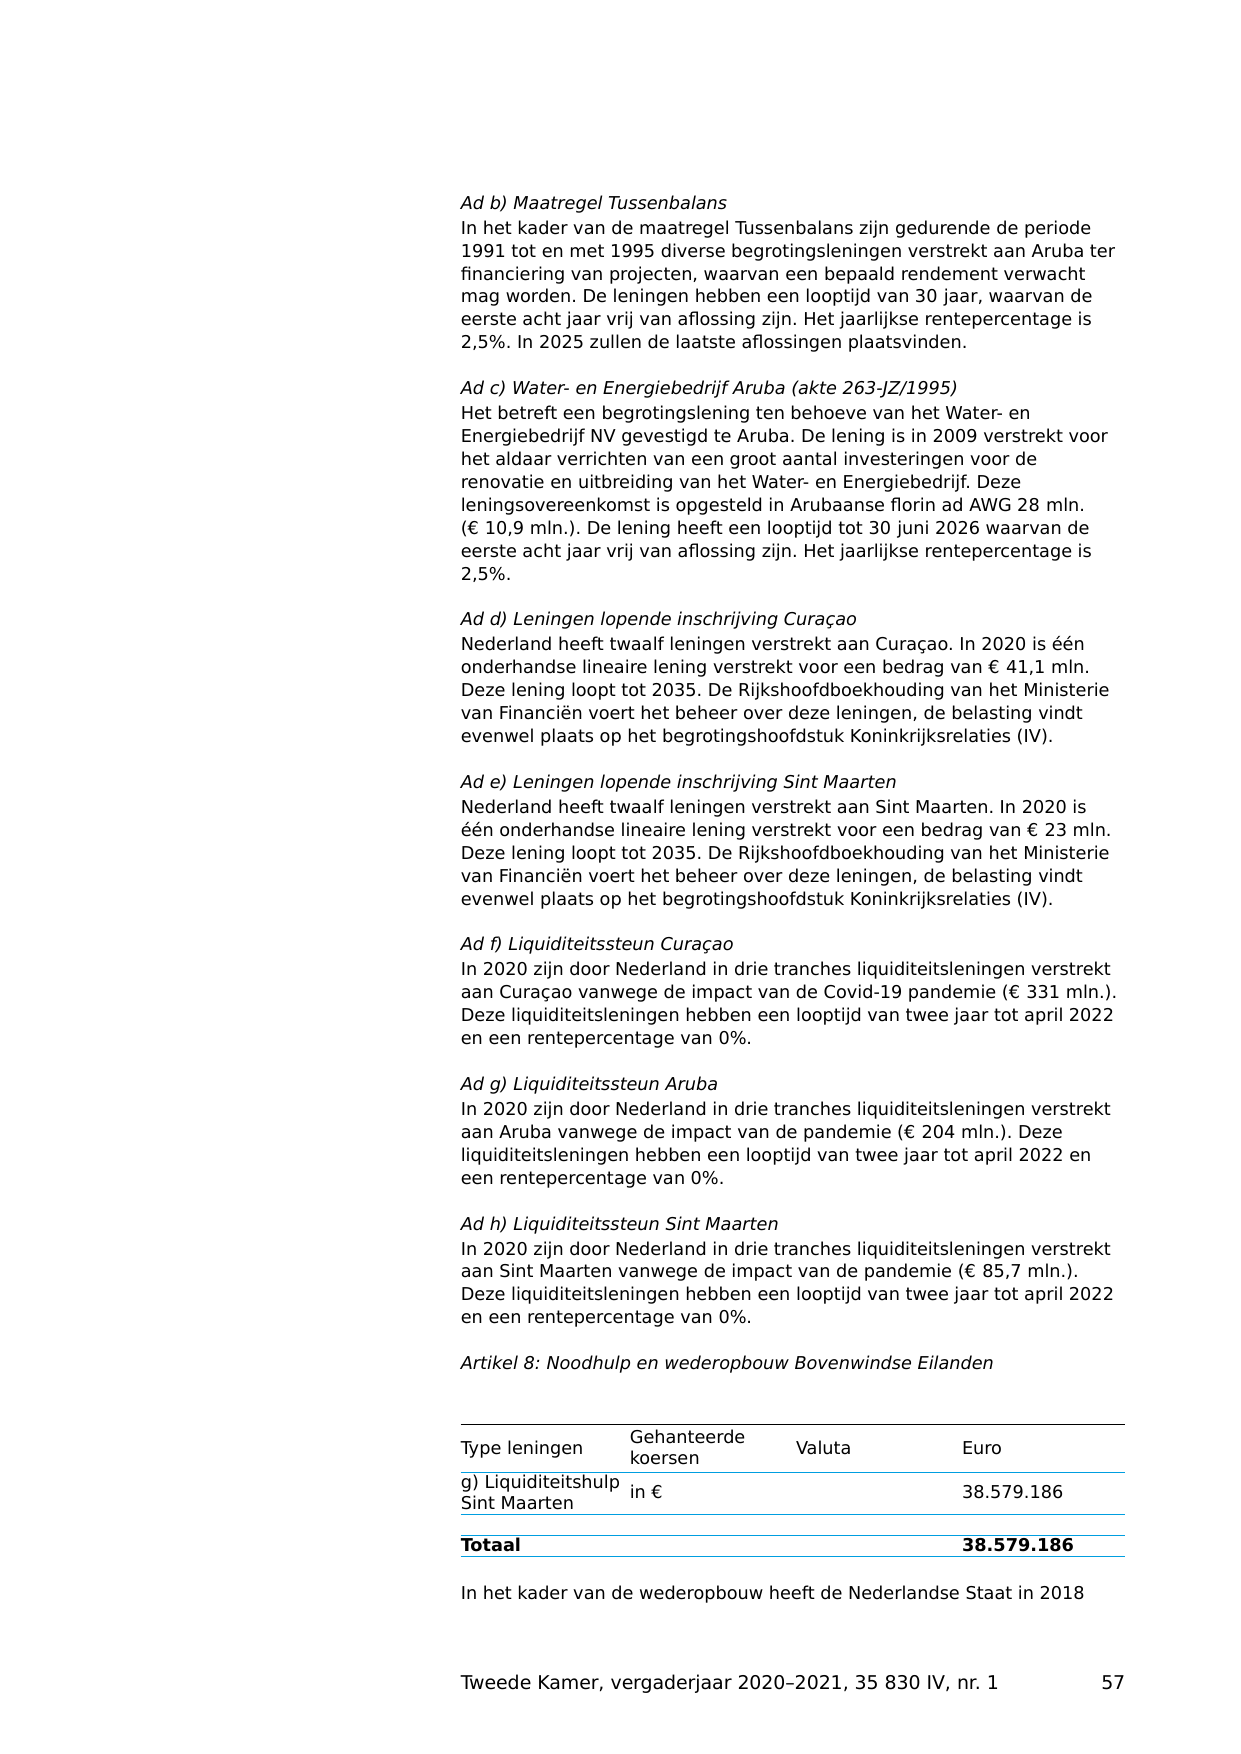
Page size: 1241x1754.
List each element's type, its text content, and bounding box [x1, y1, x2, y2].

text Nederland heeft twaalf leningen verstrekt aan Curaçao. In 2020 is één onderhandse lineaire lening verstrekt voor een bedrag van € 41,1 mln. Deze lening loopt tot 2035. De Rijkshoofdboekhouding van het Ministerie van Financiën voert het beheer over deze leningen, de belasting vindt evenwel plaats op het begrotingshoofdstuk Koninkrijksrelaties (IV). [461, 632, 1125, 747]
table_cell [461, 1515, 627, 1534]
text Ad d) Leningen lopende inschrijving Curaçao [461, 607, 1125, 630]
table_cell 38.579.186 [959, 1536, 1125, 1556]
text In het kader van de wederopbouw heeft de Nederlandse Staat in 2018 [461, 1581, 1125, 1604]
table_cell in € [627, 1473, 793, 1513]
table_cell [793, 1473, 959, 1513]
table_header Tabel 23 Overzicht artikel 8 Noodhulp en wederopbouw Bovenwindse Eilanden per 31 december 2020 (bedragen in €) [461, 1376, 1125, 1424]
text Nederland heeft twaalf leningen verstrekt aan Sint Maarten. In 2020 is één onderhandse lineaire lening verstrekt voor een bedrag van € 23 mln. Deze lening loopt tot 2035. De Rijkshoofdboekhouding van het Ministerie van Financiën voert het beheer over deze leningen, de belasting vindt evenwel plaats op het begrotingshoofdstuk Koninkrijksrelaties (IV). [461, 795, 1125, 909]
text Artikel 8: Noodhulp en wederopbouw Bovenwindse Eilanden [461, 1351, 1125, 1374]
text In 2020 zijn door Nederland in drie tranches liquiditeitsleningen verstrekt aan Curaçao vanwege de impact van de Covid-19 pandemie (€ 331 mln.). Deze liquiditeitsleningen hebben een looptijd van twee jaar tot april 2022 en een rentepercentage van 0%. [461, 957, 1125, 1049]
text In 2020 zijn door Nederland in drie tranches liquiditeitsleningen verstrekt aan Sint Maarten vanwege de impact van de pandemie (€ 85,7 mln.). Deze liquiditeitsleningen hebben een looptijd van twee jaar tot april 2022 en een rentepercentage van 0%. [461, 1237, 1125, 1328]
table_cell [793, 1536, 959, 1556]
table_cell g) Liquiditeitshulp Sint Maarten [461, 1473, 627, 1513]
text Ad c) Water- en Energiebedrijf Aruba (akte 263-JZ/1995) [461, 376, 1125, 399]
table_cell [627, 1515, 793, 1534]
table_cell [959, 1515, 1125, 1534]
table_cell Type leningen [461, 1425, 627, 1472]
table_cell Gehanteerde koersen [627, 1425, 793, 1472]
table_cell [793, 1515, 959, 1534]
text Ad g) Liquiditeitssteun Aruba [461, 1072, 1125, 1095]
text In het kader van de maatregel Tussenbalans zijn gedurende de periode 1991 tot en met 1995 diverse begrotingsleningen verstrekt aan Aruba ter financiering van projecten, waarvan een bepaald rendement verwacht mag worden. De leningen hebben een looptijd van 30 jaar, waarvan de eerste acht jaar vrij van aflossing zijn. Het jaarlijkse rentepercentage is 2,5%. In 2025 zullen de laatste aflossingen plaatsvinden. [461, 216, 1125, 353]
table_cell 38.579.186 [959, 1473, 1125, 1513]
text In 2020 zijn door Nederland in drie tranches liquiditeitsleningen verstrekt aan Aruba vanwege de impact van de pandemie (€ 204 mln.). Deze liquiditeitsleningen hebben een looptijd van twee jaar tot april 2022 en een rentepercentage van 0%. [461, 1097, 1125, 1189]
text Ad f) Liquiditeitssteun Curaçao [461, 932, 1125, 955]
table_cell Totaal [461, 1536, 627, 1556]
text Ad h) Liquiditeitssteun Sint Maarten [461, 1212, 1125, 1234]
table_cell Valuta [793, 1425, 959, 1472]
text Ad b) Maatregel Tussenbalans [461, 191, 1125, 214]
table_cell Euro [959, 1425, 1125, 1472]
text Het betreft een begrotingslening ten behoeve van het Water- en Energiebedrijf NV gevestigd te Aruba. De lening is in 2009 verstrekt voor het aldaar verrichten van een groot aantal investeringen voor de renovatie en uitbreiding van het Water- en Energiebedrijf. Deze leningsovereenkomst is opgesteld in Arubaanse florin ad AWG 28 mln. (€ 10,9 mln.). De lening heeft een looptijd tot 30 juni 2026 waarvan de eerste acht jaar vrij van aflossing zijn. Het jaarlijkse rentepercentage is 2,5%. [461, 401, 1125, 584]
text Ad e) Leningen lopende inschrijving Sint Maarten [461, 770, 1125, 793]
table_cell [627, 1536, 793, 1556]
